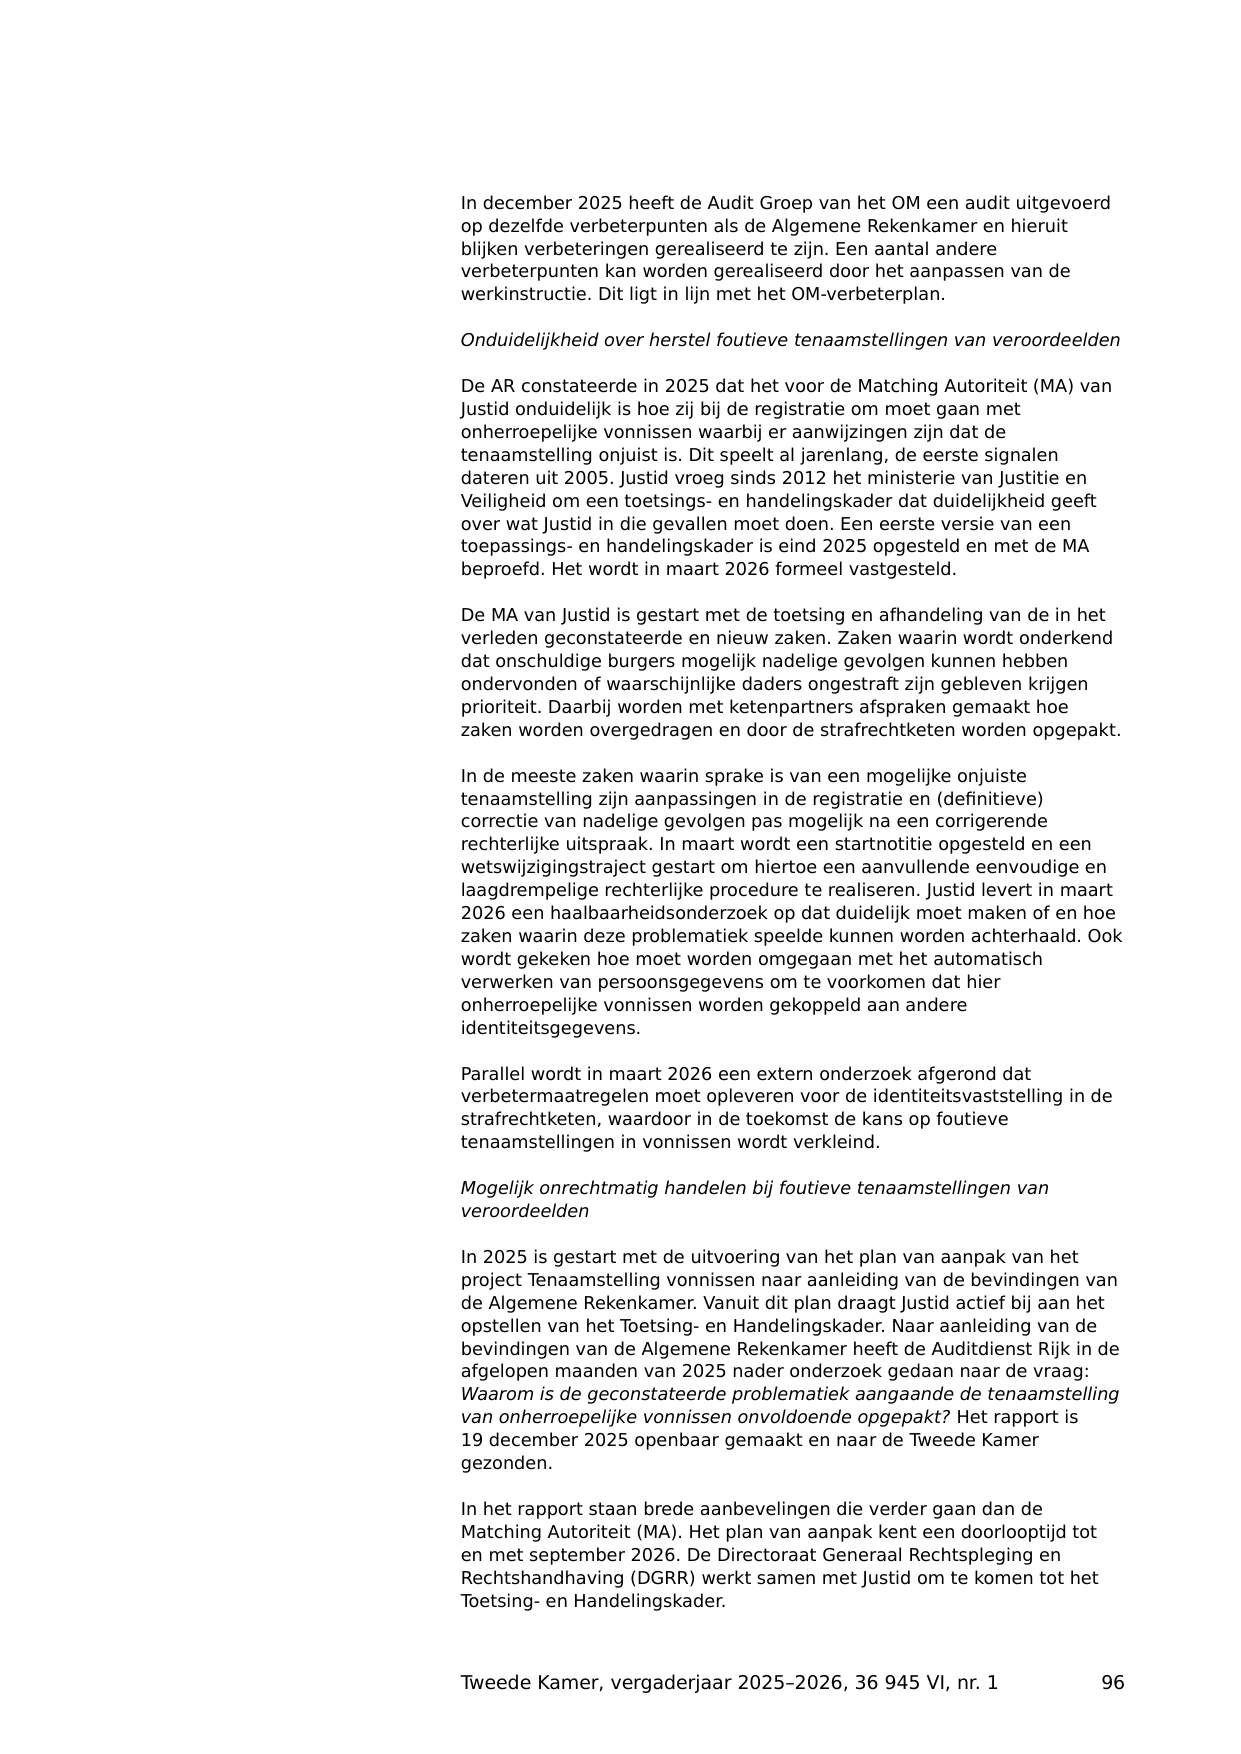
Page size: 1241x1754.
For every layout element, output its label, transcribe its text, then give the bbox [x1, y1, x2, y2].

text De AR constateerde in 2025 dat het voor de Matching Autoriteit (MA) van Justid onduidelijk is hoe zij bij de registratie om moet gaan met onherroepelijke vonnissen waarbij er aanwijzingen zijn dat de tenaamstelling onjuist is. Dit speelt al jarenlang, de eerste signalen dateren uit 2005. Justid vroeg sinds 2012 het ministerie van Justitie en Veiligheid om een toetsings- en handelingskader dat duidelijkheid geeft over wat Justid in die gevallen moet doen. Een eerste versie van een toepassings- en handelingskader is eind 2025 opgesteld en met de MA beproefd. Het wordt in maart 2026 formeel vastgesteld. [461, 374, 1125, 580]
text In de meeste zaken waarin sprake is van een mogelijke onjuiste tenaamstelling zijn aanpassingen in de registratie en (definitieve) correctie van nadelige gevolgen pas mogelijk na een corrigerende rechterlijke uitspraak. In maart wordt een startnotitie opgesteld en een wetswijzigingstraject gestart om hiertoe een aanvullende eenvoudige en laagdrempelige rechterlijke procedure te realiseren. Justid levert in maart 2026 een haalbaarheidsonderzoek op dat duidelijk moet maken of en hoe zaken waarin deze problematiek speelde kunnen worden achterhaald. Ook wordt gekeken hoe moet worden omgegaan met het automatisch verwerken van persoonsgegevens om te voorkomen dat hier onherroepelijke vonnissen worden gekoppeld aan andere identiteitsgegevens. [461, 764, 1125, 1039]
text De MA van Justid is gestart met de toetsing en afhandeling van de in het verleden geconstateerde en nieuw zaken. Zaken waarin wordt onderkend dat onschuldige burgers mogelijk nadelige gevolgen kunnen hebben ondervonden of waarschijnlijke daders ongestraft zijn gebleven krijgen prioriteit. Daarbij worden met ketenpartners afspraken gemaakt hoe zaken worden overgedragen en door de strafrechtketen worden opgepakt. [461, 603, 1125, 741]
text Mogelijk onrechtmatig handelen bij foutieve tenaamstellingen van veroordeelden [461, 1176, 1125, 1222]
text In december 2025 heeft de Audit Groep van het OM een audit uitgevoerd op dezelfde verbeterpunten als de Algemene Rekenkamer en hieruit blijken verbeteringen gerealiseerd te zijn. Een aantal andere verbeterpunten kan worden gerealiseerd door het aanpassen van de werkinstructie. Dit ligt in lijn met het OM-verbeterplan. [461, 191, 1125, 305]
text Parallel wordt in maart 2026 een extern onderzoek afgerond dat verbetermaatregelen moet opleveren voor de identiteitsvaststelling in de strafrechtketen, waardoor in de toekomst de kans op foutieve tenaamstellingen in vonnissen wordt verkleind. [461, 1062, 1125, 1153]
text In 2025 is gestart met de uitvoering van het plan van aanpak van het project Tenaamstelling vonnissen naar aanleiding van de bevindingen van de Algemene Rekenkamer. Vanuit dit plan draagt Justid actief bij aan het opstellen van het Toetsing- en Handelingskader. Naar aanleiding van de bevindingen van de Algemene Rekenkamer heeft de Auditdienst Rijk in de afgelopen maanden van 2025 nader onderzoek gedaan naar de vraag: Waarom is de geconstateerde problematiek aangaande de tenaamstelling van onherroepelijke vonnissen onvoldoende opgepakt? Het rapport is 19 december 2025 openbaar gemaakt en naar de Tweede Kamer gezonden. [461, 1245, 1125, 1474]
text Onduidelijkheid over herstel foutieve tenaamstellingen van veroordeelden [461, 328, 1125, 351]
text In het rapport staan brede aanbevelingen die verder gaan dan de Matching Autoriteit (MA). Het plan van aanpak kent een doorlooptijd tot en met september 2026. De Directoraat Generaal Rechtspleging en Rechtshandhaving (DGRR) werkt samen met Justid om te komen tot het Toetsing- en Handelingskader. [461, 1497, 1125, 1612]
